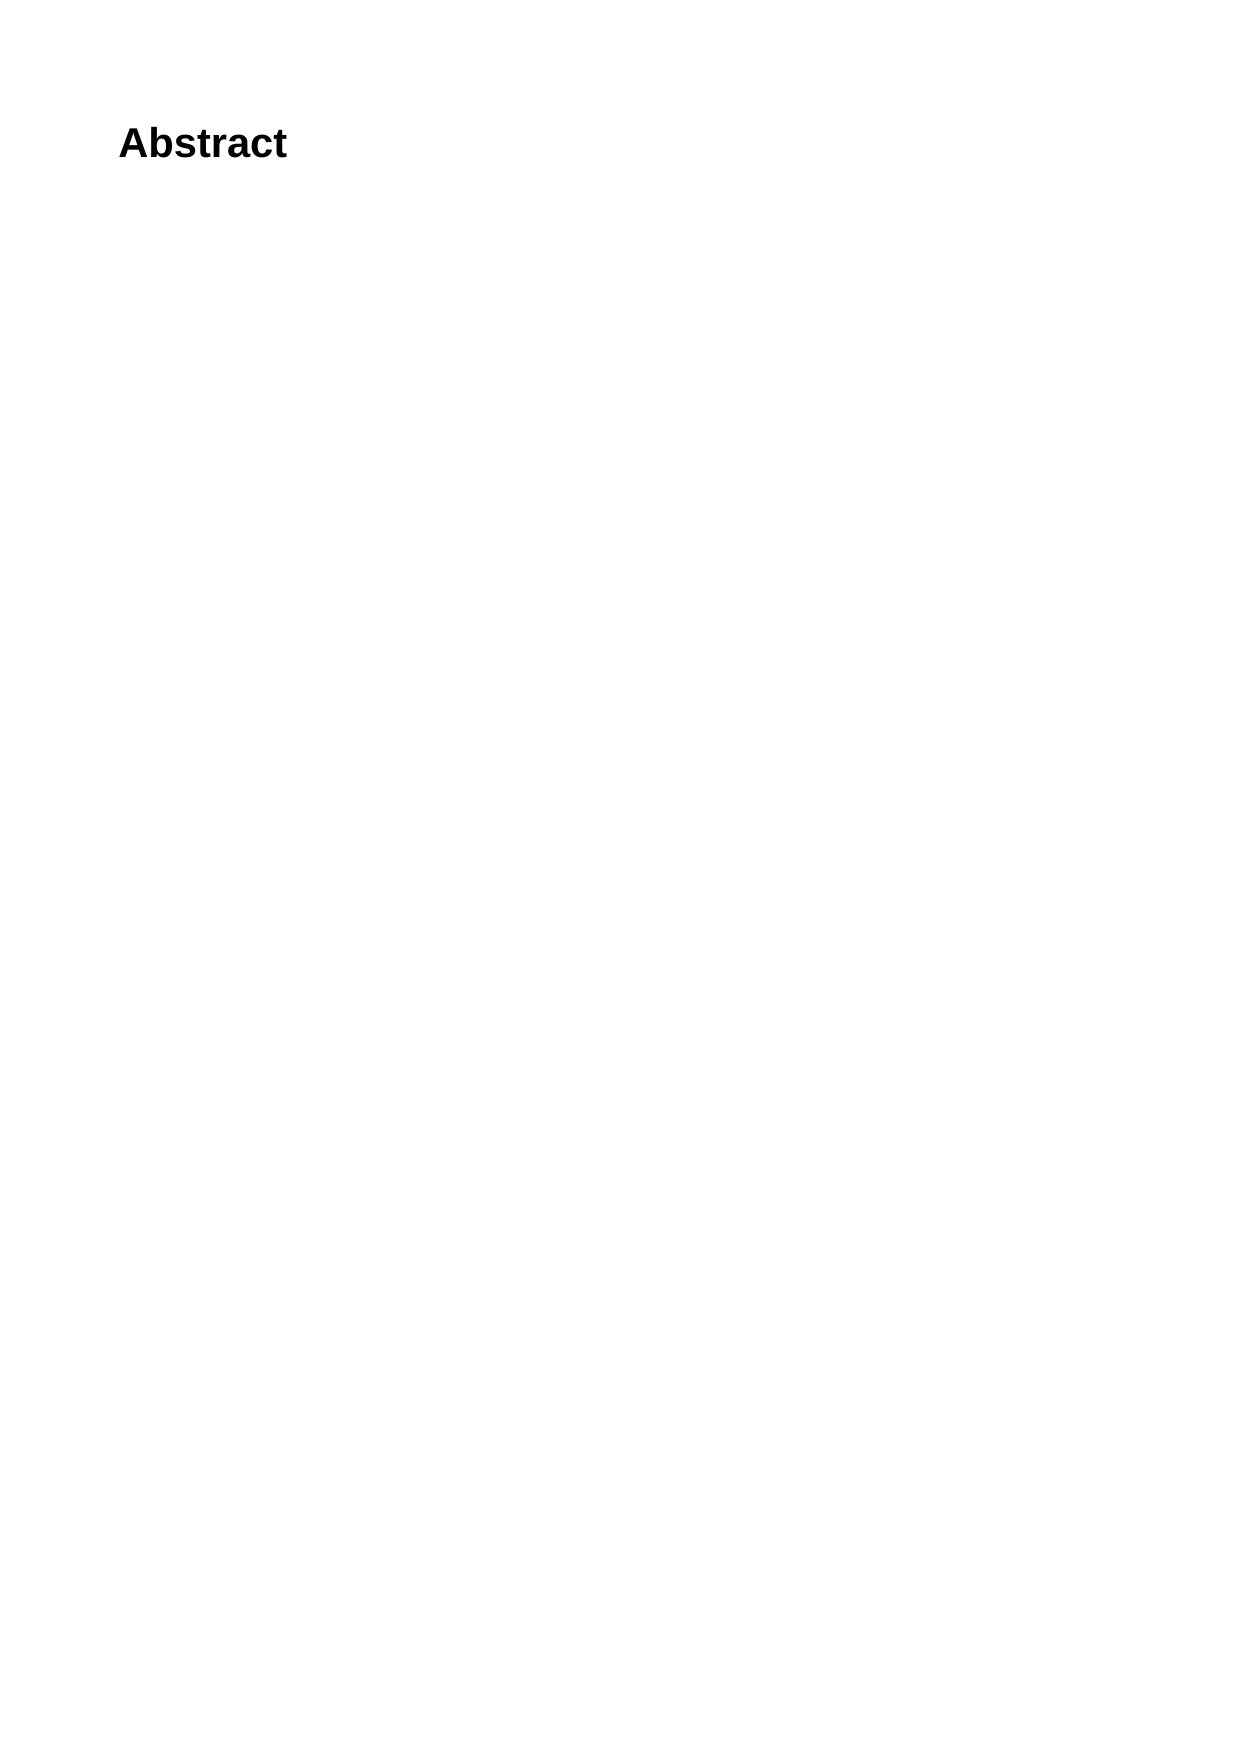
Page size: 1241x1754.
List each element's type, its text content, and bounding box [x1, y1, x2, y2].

subtitle Abstract [118, 118, 1122, 166]
